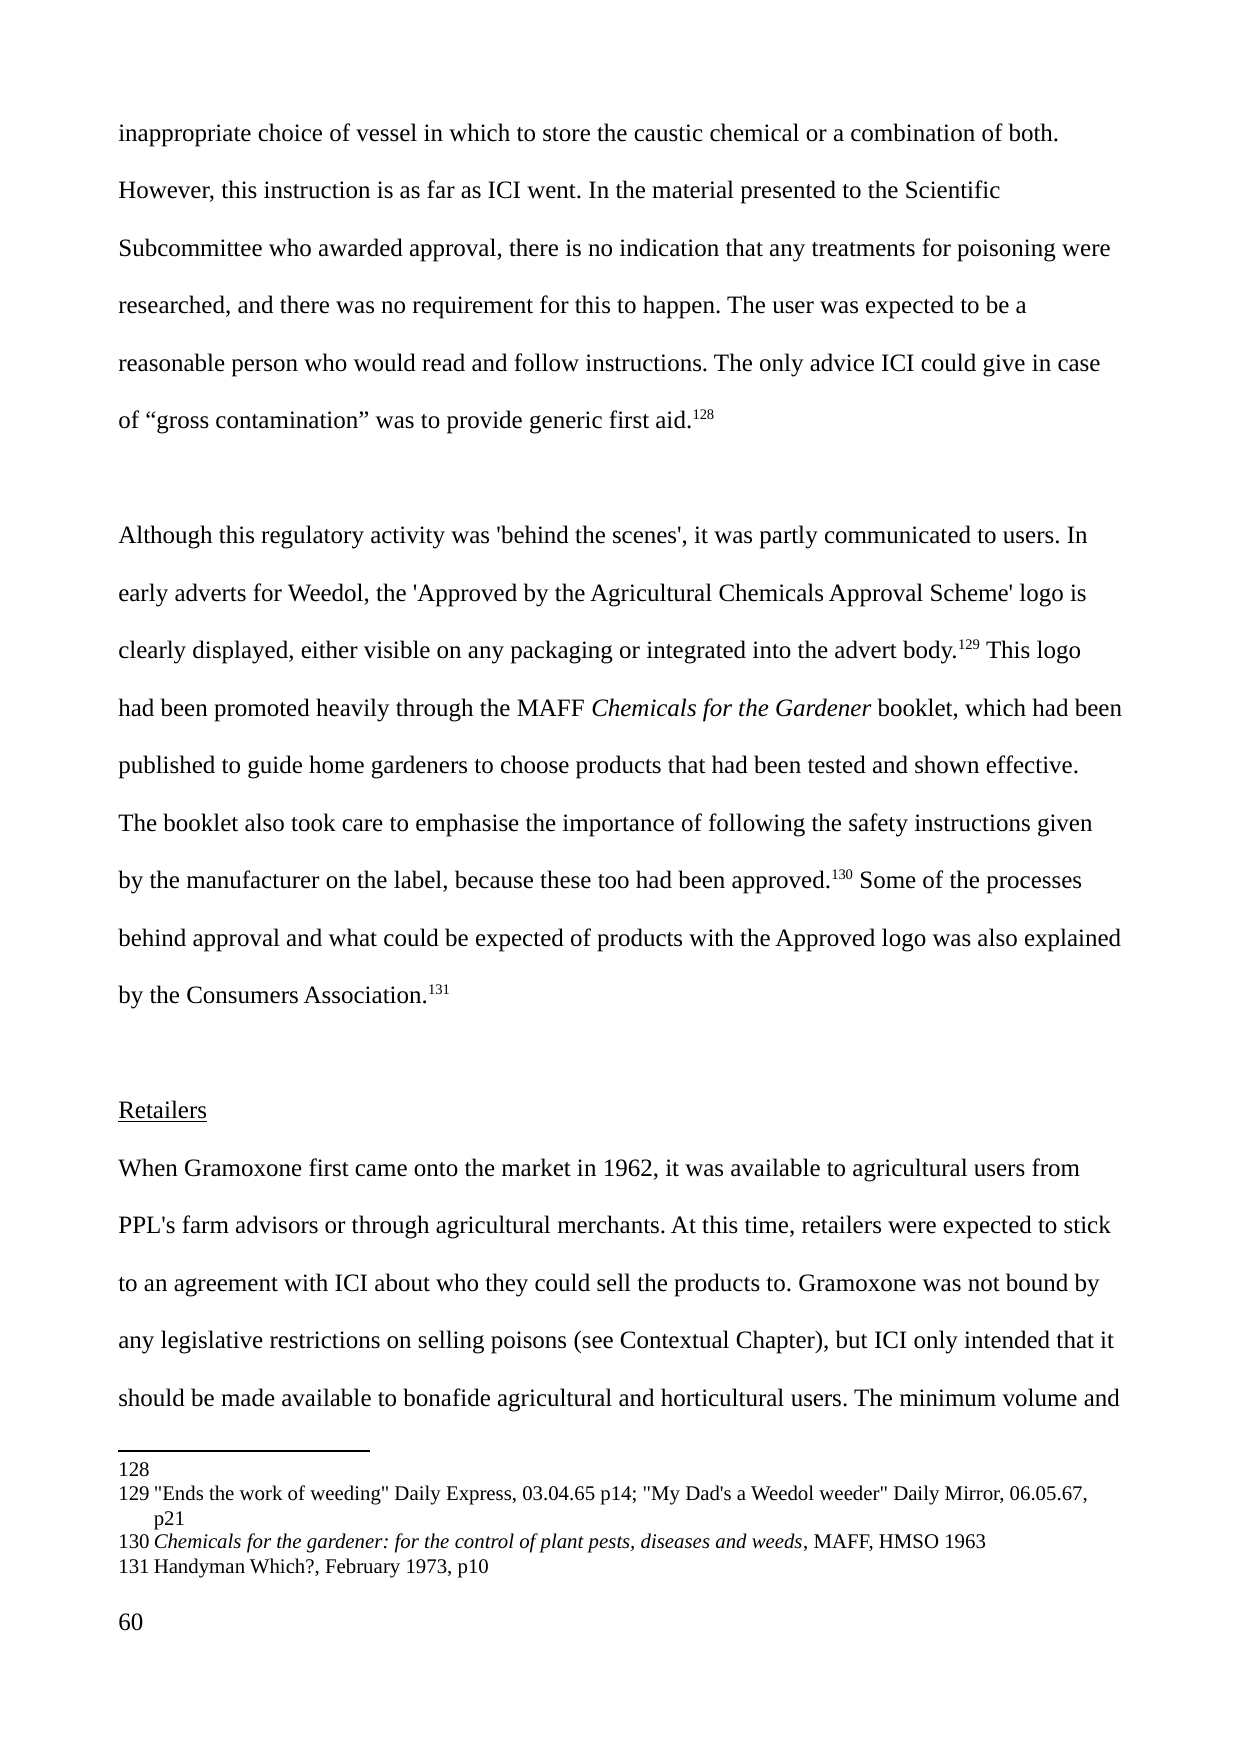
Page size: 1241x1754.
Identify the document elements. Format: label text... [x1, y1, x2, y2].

text Chemicals for the gardener: for the control of plant pests, diseases and weeds, MAFF, HMSO 1963 [118, 1529, 1122, 1553]
text inappropriate choice of vessel in which to store the caustic chemical or a combination of both. However, this instruction is as far as ICI went. In the material presented to the Scientific Subcommittee who awarded approval, there is no indication that any treatments for poisoning were researched, and there was no requirement for this to happen. The user was expected to be a reasonable person who would read and follow instructions. The only advice ICI could give in case of “gross contamination” was to provide generic first aid. [118, 118, 1122, 434]
text Although this regulatory activity was 'behind the scenes', it was partly communicated to users. In early adverts for Weedol, the 'Approved by the Agricultural Chemicals Approval Scheme' logo is clearly displayed, either visible on any packaging or integrated into the advert body. This logo had been promoted heavily through the MAFF Chemicals for the Gardener booklet, which had been published to guide home gardeners to choose products that had been tested and shown effective. The booklet also took care to emphasise the importance of following the safety instructions given by the manufacturer on the label, because these too had been approved. Some of the processes behind approval and what could be expected of products with the Approved logo was also explained by the Consumers Association. [118, 521, 1122, 1009]
text Retailers [118, 1096, 1122, 1124]
text Handyman Which?, February 1973, p10 [118, 1553, 1122, 1578]
text "Ends the work of weeding" Daily Express, 03.04.65 p14; "My Dad's a Weedol weeder" Daily Mirror, 06.05.67, p21 [118, 1481, 1122, 1529]
text When Gramoxone first came onto the market in 1962, it was available to agricultural users from PPL's farm advisors or through agricultural merchants. At this time, retailers were expected to stick to an agreement with ICI about who they could sell the products to. Gramoxone was not bound by any legislative restrictions on selling poisons (see Contextual Chapter), but ICI only intended that it should be made available to bonafide agricultural and horticultural users. The minimum volume and [118, 1153, 1122, 1412]
